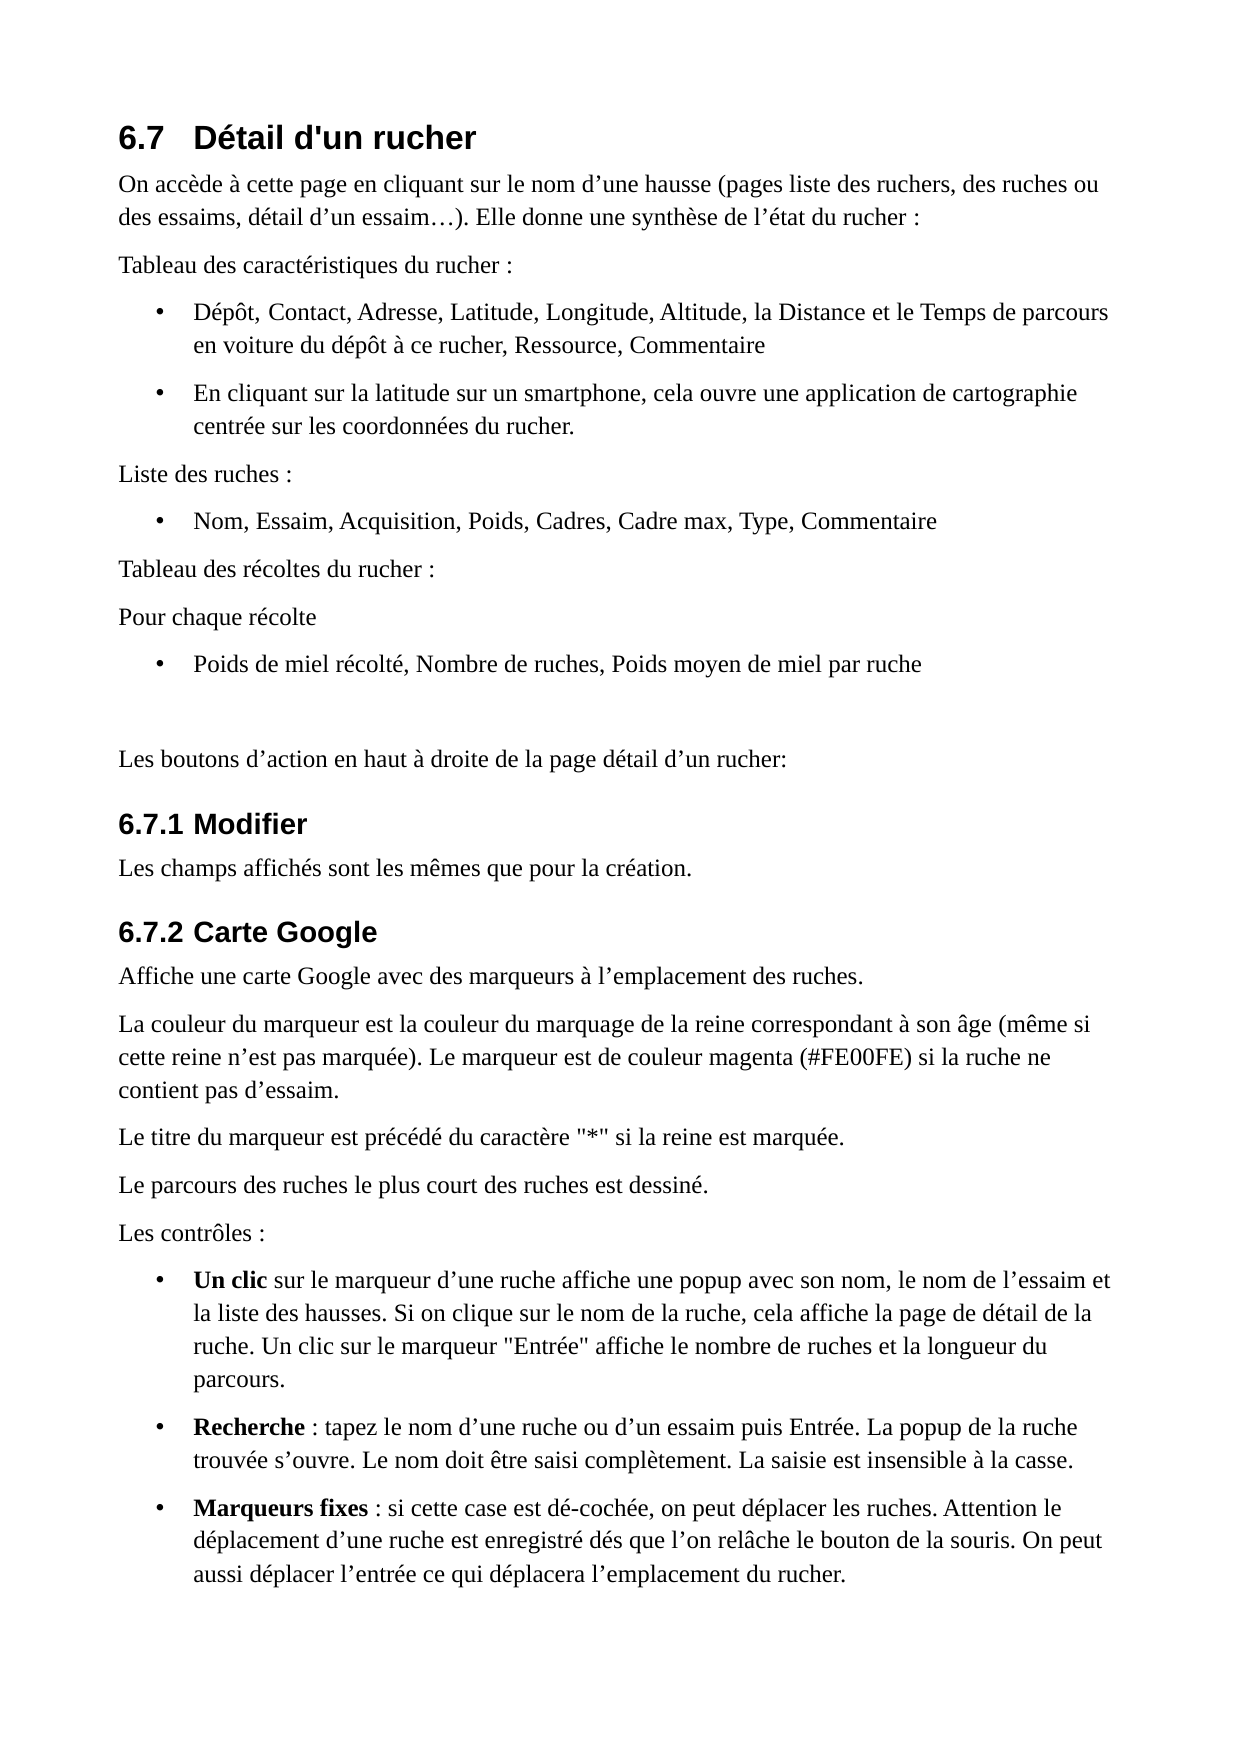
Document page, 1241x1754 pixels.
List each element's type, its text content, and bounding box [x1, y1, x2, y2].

text Les contrôles : [118, 1218, 1122, 1246]
list Recherche : tapez le nom d’une ruche ou d’un essaim puis Entrée. La popup de la ruche trouvée s’ouvre. Le nom doit être saisi complètement. La saisie est insensible à la casse. [156, 1412, 1122, 1474]
text Le titre du marqueur est précédé du caractère "*" si la reine est marquée. [118, 1122, 1122, 1151]
text Le parcours des ruches le plus court des ruches est dessiné. [118, 1170, 1122, 1199]
list Un clic sur le marqueur d’une ruche affiche une popup avec son nom, le nom de l’essaim et la liste des hausses. Si on clique sur le nom de la ruche, cela affiche la page de détail de la ruche. Un clic sur le marqueur "Entrée" affiche le nombre de ruches et la longueur du parcours. [156, 1265, 1122, 1393]
text Pour chaque récolte [118, 602, 1122, 630]
subtitle Carte Google [118, 915, 1122, 949]
list Marqueurs fixes : si cette case est dé-cochée, on peut déplacer les ruches. Attention le déplacement d’une ruche est enregistré dés que l’on relâche le bouton de la souris. On peut aussi déplacer l’entrée ce qui déplacera l’emplacement du rucher. [156, 1493, 1122, 1587]
list Poids de miel récolté, Nombre de ruches, Poids moyen de miel par ruche [156, 649, 1122, 678]
list Nom, Essaim, Acquisition, Poids, Cadres, Cadre max, Type, Commentaire [156, 506, 1122, 535]
subtitle Modifier [118, 807, 1122, 840]
text Affiche une carte Google avec des marqueurs à l’emplacement des ruches. [118, 961, 1122, 990]
text Les champs affichés sont les mêmes que pour la création. [118, 853, 1122, 882]
text On accède à cette page en cliquant sur le nom d’une hausse (pages liste des ruchers, des ruches ou des essaims, détail d’un essaim…). Elle donne une synthèse de l’état du rucher : [118, 169, 1122, 231]
text Tableau des caractéristiques du rucher : [118, 250, 1122, 279]
list En cliquant sur la latitude sur un smartphone, cela ouvre une application de cartographie centrée sur les coordonnées du rucher. [156, 378, 1122, 440]
text Liste des ruches : [118, 459, 1122, 487]
text La couleur du marqueur est la couleur du marquage de la reine correspondant à son âge (même si cette reine n’est pas marquée). Le marqueur est de couleur magenta (#FE00FE) si la ruche ne contient pas d’essaim. [118, 1009, 1122, 1104]
subtitle Détail d'un rucher [118, 118, 1122, 157]
text Les boutons d’action en haut à droite de la page détail d’un rucher: [118, 744, 1122, 773]
list Dépôt, Contact, Adresse, Latitude, Longitude, Altitude, la Distance et le Temps de parcours en voiture du dépôt à ce rucher, Ressource, Commentaire [156, 297, 1122, 359]
text Tableau des récoltes du rucher : [118, 554, 1122, 583]
